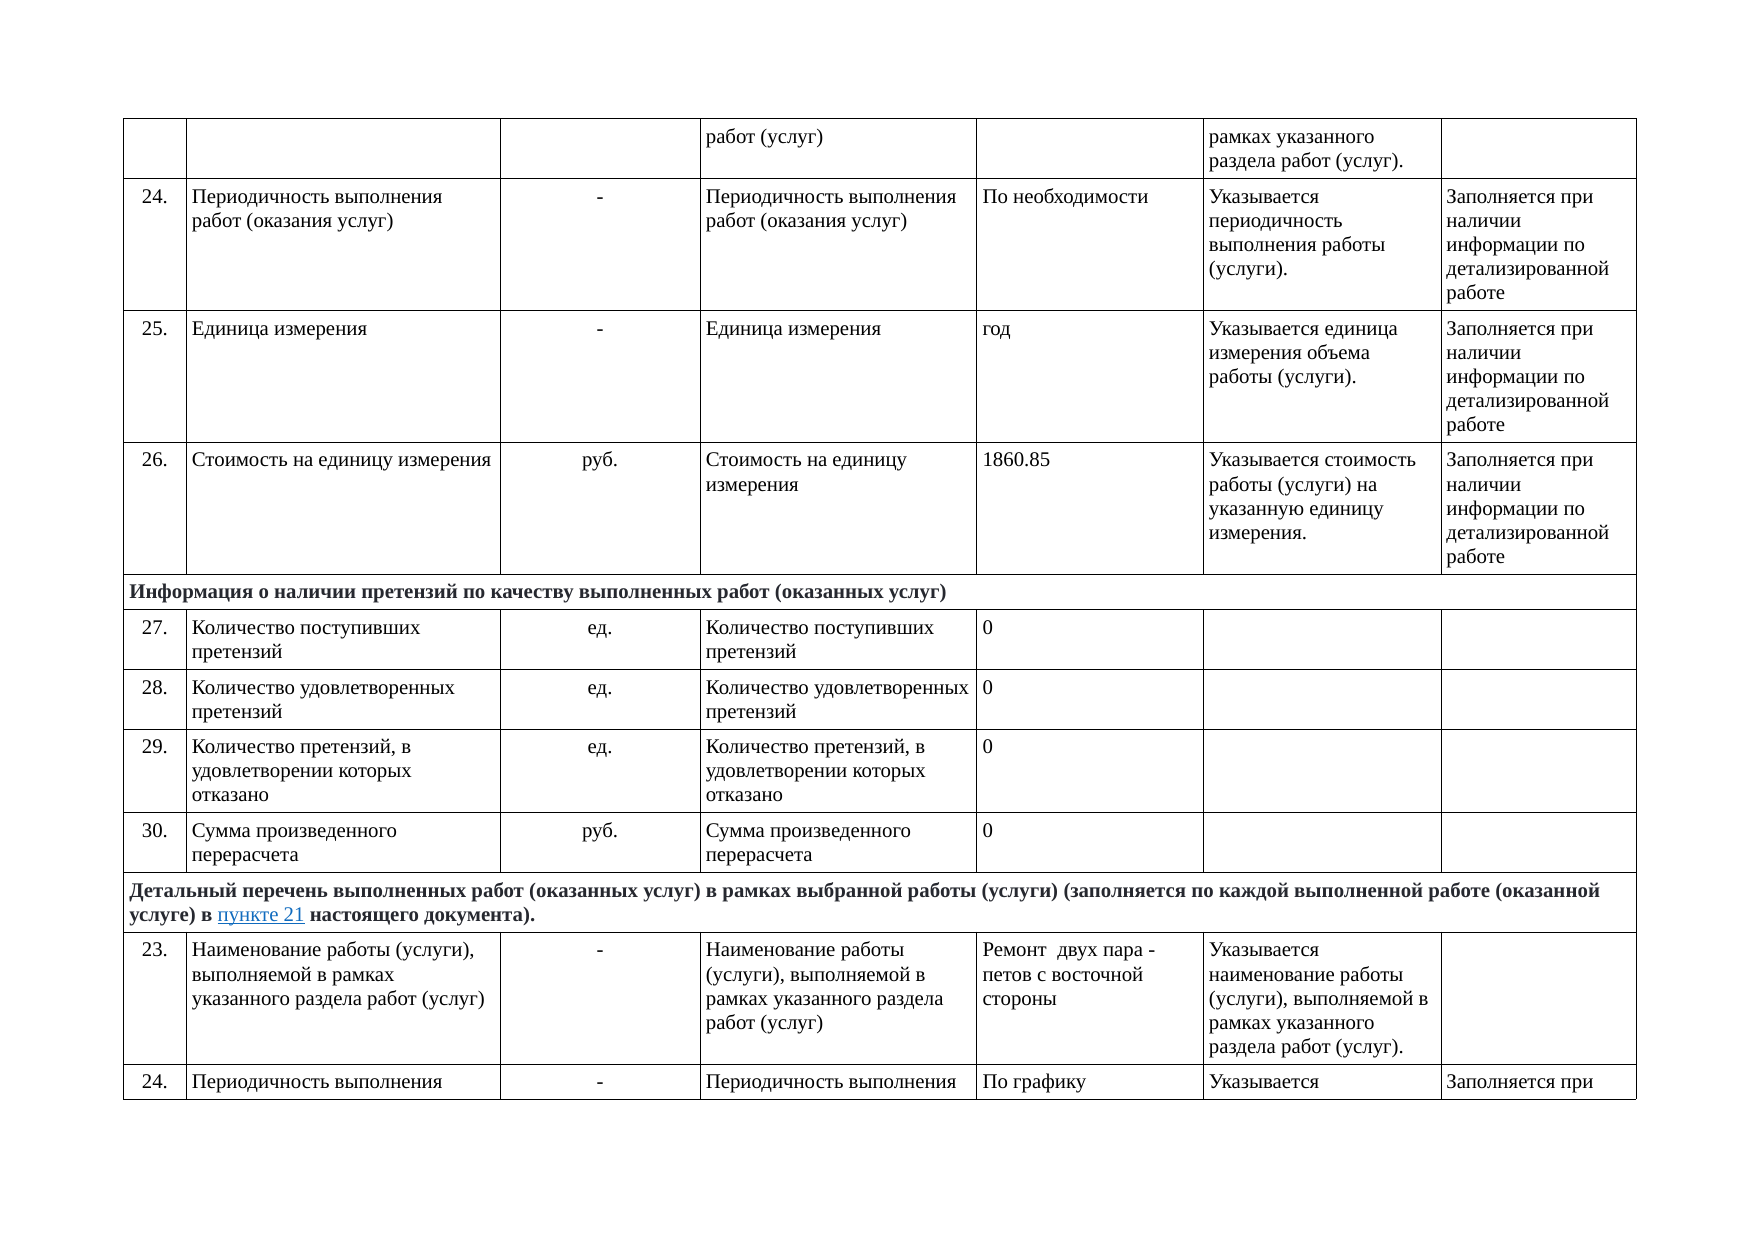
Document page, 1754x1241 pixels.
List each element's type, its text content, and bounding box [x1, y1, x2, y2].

table_cell [1204, 813, 1441, 872]
table_cell [1442, 933, 1636, 1063]
table_cell 28. [124, 670, 186, 728]
table_cell Заполняется при наличии информации по детализированной работе [1442, 311, 1636, 442]
table_cell Указывается периодичность выполнения работы (услуги). [1204, 179, 1441, 310]
table_cell Указывается стоимость работы (услуги) на указанную единицу измерения. [1204, 443, 1441, 573]
table_cell руб. [501, 443, 700, 573]
table_cell 23. [124, 933, 186, 1063]
table_cell Детальный перечень выполненных работ (оказанных услуг) в рамках выбранной работы (услуги) (заполняется по каждой выполненной работе (оказанной услуге) в пункте 21 настоящего документа). [124, 873, 1636, 932]
table_cell [1442, 730, 1636, 812]
table_cell [1204, 610, 1441, 669]
table_cell Указывается наименование работы (услуги), выполняемой в рамках указанного раздела работ (услуг). [1204, 933, 1441, 1063]
table_cell Наименование работы (услуги), выполняемой в рамках указанного раздела работ (услуг) [187, 933, 500, 1063]
table_cell [1442, 813, 1636, 872]
table_cell [1442, 670, 1636, 728]
table_cell 24. [124, 179, 186, 310]
table_cell Сумма произведенного перерасчета [701, 813, 976, 872]
table_cell Единица измерения [187, 311, 500, 442]
table_cell Периодичность выполнения [187, 1065, 500, 1099]
table_cell Количество поступивших претензий [187, 610, 500, 669]
table_cell [187, 119, 500, 178]
table_cell ед. [501, 670, 700, 728]
table_cell Периодичность выполнения работ (оказания услуг) [187, 179, 500, 310]
table_cell 27. [124, 610, 186, 669]
table_cell По графику [977, 1065, 1203, 1099]
table_cell Информация о наличии претензий по качеству выполненных работ (оказанных услуг) [124, 575, 1636, 609]
table_cell Заполняется при наличии информации по детализированной работе [1442, 443, 1636, 573]
table_cell По необходимости [977, 179, 1203, 310]
table_cell 30. [124, 813, 186, 872]
table_cell 24. [124, 1065, 186, 1099]
table_cell работ (услуг) [701, 119, 976, 178]
table_cell Количество удовлетворенных претензий [187, 670, 500, 728]
table_cell [1204, 730, 1441, 812]
table_cell Единица измерения [701, 311, 976, 442]
table_cell - [501, 311, 700, 442]
table_cell 25. [124, 311, 186, 442]
table_cell Наименование работы (услуги), выполняемой в рамках указанного раздела работ (услуг) [701, 933, 976, 1063]
table_cell ед. [501, 730, 700, 812]
table_cell Стоимость на единицу измерения [187, 443, 500, 573]
table_cell Сумма произведенного перерасчета [187, 813, 500, 872]
table_cell 0 [977, 730, 1203, 812]
table_cell 1860,85 [977, 443, 1203, 573]
table_cell - [501, 1065, 700, 1099]
table_cell [1442, 119, 1636, 178]
table_cell Количество поступивших претензий [701, 610, 976, 669]
table_cell - [501, 933, 700, 1063]
table_cell 0 [977, 670, 1203, 728]
table_cell [1204, 670, 1441, 728]
table_cell Указывается [1204, 1065, 1441, 1099]
table_cell Указывается единица измерения объема работы (услуги). [1204, 311, 1441, 442]
table_cell Заполняется при наличии информации по детализированной работе [1442, 179, 1636, 310]
table_cell Ремонт двух пара - петов с восточной стороны [977, 933, 1203, 1063]
table_cell - [501, 119, 700, 178]
table_cell Заполняется при [1442, 1065, 1636, 1099]
table_cell 29. [124, 730, 186, 812]
table_cell Периодичность выполнения [701, 1065, 976, 1099]
table_cell - [501, 179, 700, 310]
table_cell 26. [124, 443, 186, 573]
table_cell рамках указанного раздела работ (услуг). [1204, 119, 1441, 178]
table_cell Периодичность выполнения работ (оказания услуг) [701, 179, 976, 310]
table_cell Количество претензий, в удовлетворении которых отказано [187, 730, 500, 812]
table_cell 0 [977, 610, 1203, 669]
table_cell Количество удовлетворенных претензий [701, 670, 976, 728]
table_cell [1442, 610, 1636, 669]
table_cell руб. [501, 813, 700, 872]
table_cell Количество претензий, в удовлетворении которых отказано [701, 730, 976, 812]
table_cell ед. [501, 610, 700, 669]
table_cell год [977, 311, 1203, 442]
table_cell Стоимость на единицу измерения [701, 443, 976, 573]
table_cell [124, 119, 186, 178]
table_cell 0 [977, 813, 1203, 872]
table_cell [977, 119, 1203, 178]
